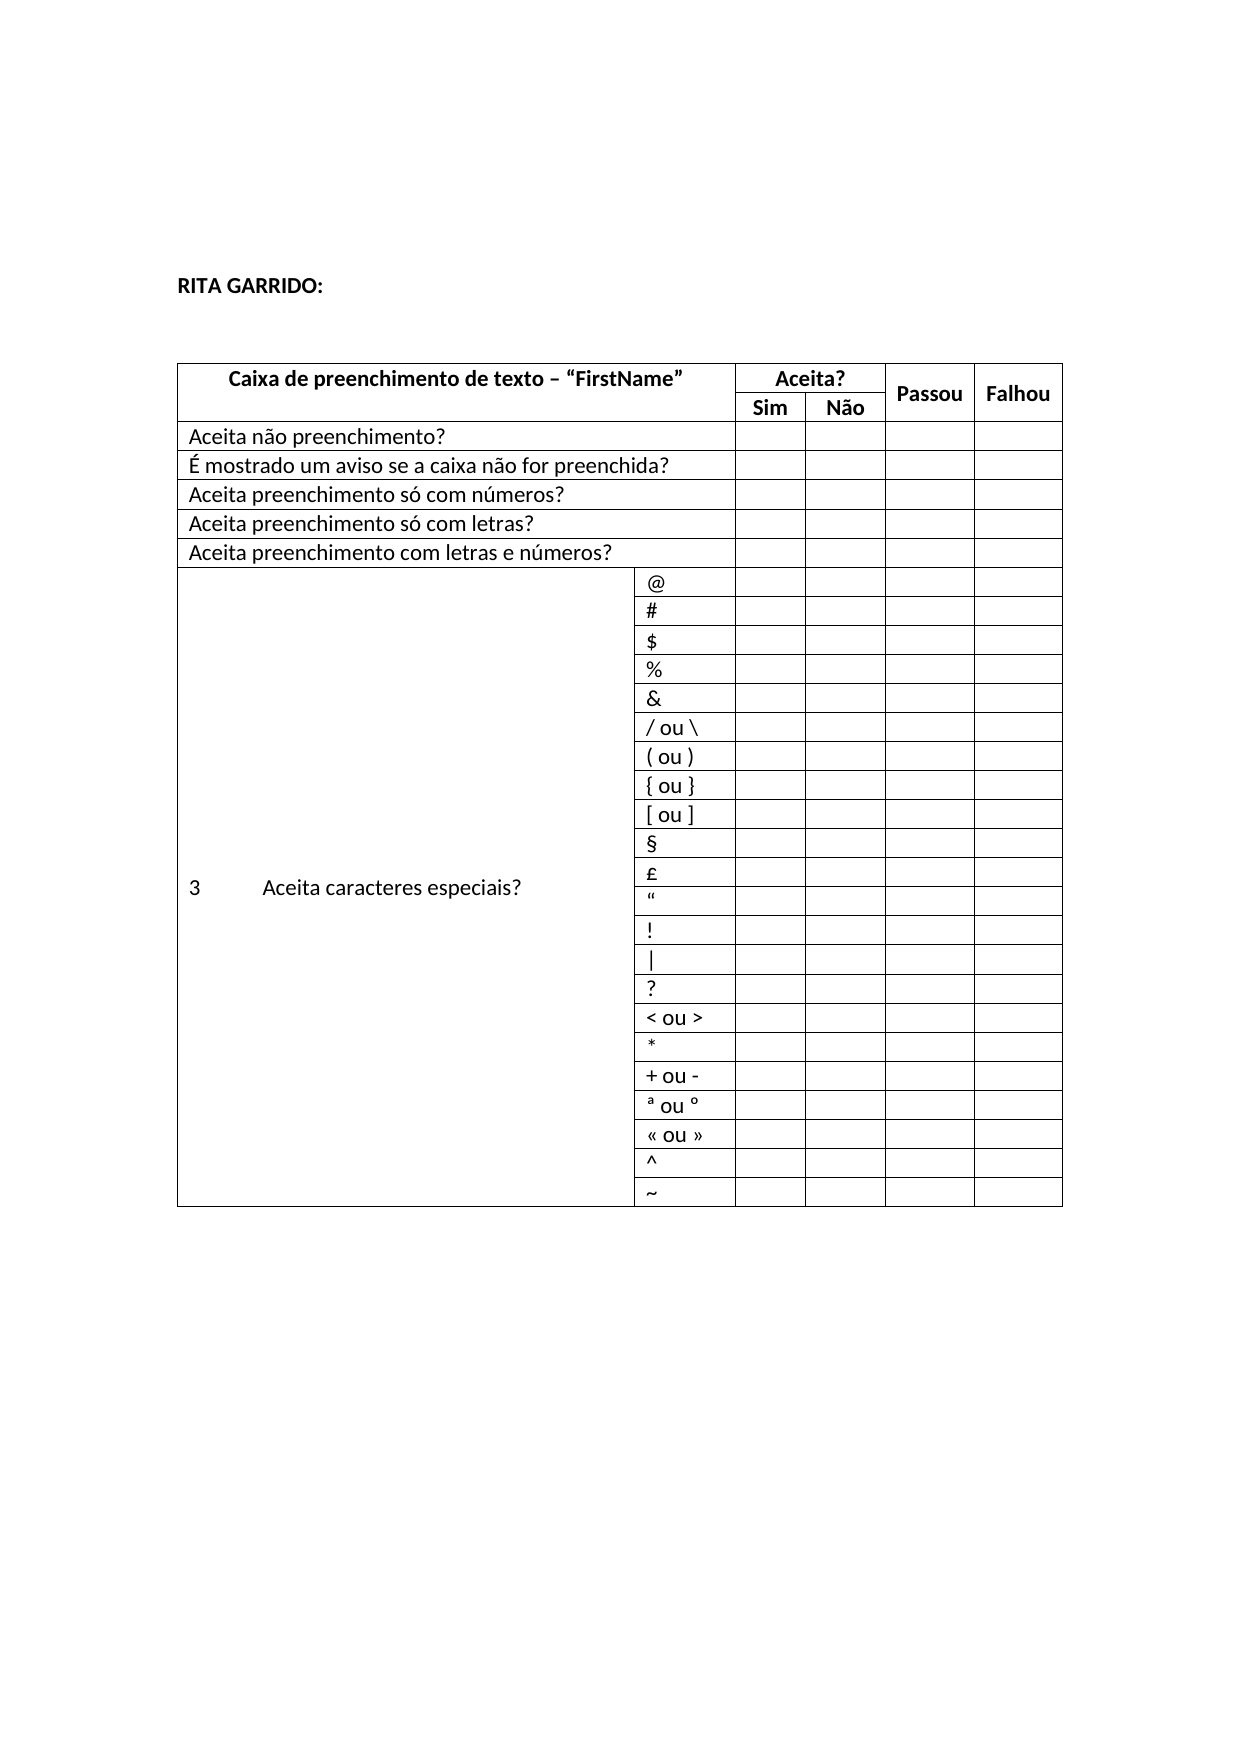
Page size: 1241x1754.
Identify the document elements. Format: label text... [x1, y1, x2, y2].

table_cell [886, 684, 974, 712]
table_cell [886, 1004, 974, 1032]
table_cell [886, 1033, 974, 1061]
table_cell [806, 1120, 885, 1148]
table_cell [975, 945, 1062, 973]
table_cell [736, 422, 805, 450]
table_cell Aceita preenchimento com letras e números? [178, 539, 735, 567]
table_cell § [635, 829, 735, 857]
table_cell [806, 858, 885, 886]
table_cell [886, 1178, 974, 1206]
table_cell [806, 829, 885, 857]
table_cell [886, 1149, 974, 1177]
table_cell [736, 829, 805, 857]
table_header Caixa de preenchimento de texto – “FirstName” [178, 364, 735, 421]
table_cell [736, 568, 805, 596]
table_cell [975, 800, 1062, 828]
table_cell [806, 975, 885, 1002]
table_cell [886, 655, 974, 683]
table_header Passou [886, 364, 974, 421]
table_cell [736, 771, 805, 799]
table_cell * [635, 1033, 735, 1061]
table_cell [886, 771, 974, 799]
table_cell [736, 480, 805, 508]
table_cell [975, 480, 1062, 508]
table_cell Aceita preenchimento só com letras? [178, 510, 735, 537]
table_cell [806, 539, 885, 567]
table_header Aceita? [736, 364, 885, 392]
table_cell [806, 568, 885, 596]
table_cell [975, 771, 1062, 799]
table_cell ? [635, 975, 735, 1002]
table_cell [736, 684, 805, 712]
table_cell [806, 800, 885, 828]
table_cell [886, 480, 974, 508]
table_cell [736, 945, 805, 973]
table_cell $ [635, 626, 735, 654]
table_cell [806, 1091, 885, 1119]
table_cell “ [635, 887, 735, 915]
table_cell # [635, 597, 735, 625]
table_cell [975, 422, 1062, 450]
table_cell [886, 916, 974, 944]
table_cell [975, 916, 1062, 944]
table_cell [975, 829, 1062, 857]
table_cell [736, 597, 805, 625]
text RITA GARRIDO: [177, 271, 1063, 299]
table_cell [806, 510, 885, 537]
table_cell [975, 1004, 1062, 1032]
table_cell [975, 568, 1062, 596]
table_cell [975, 451, 1062, 479]
table_cell [806, 1149, 885, 1177]
table_cell [806, 887, 885, 915]
table_cell [736, 539, 805, 567]
table_cell [806, 1033, 885, 1061]
table_cell [806, 1062, 885, 1090]
table_cell Sim [736, 393, 805, 421]
table_cell [975, 713, 1062, 741]
table_cell [806, 480, 885, 508]
table_cell [975, 510, 1062, 537]
table_cell [736, 510, 805, 537]
table_cell [886, 1091, 974, 1119]
table_cell [975, 626, 1062, 654]
table_cell [886, 887, 974, 915]
table_cell [806, 713, 885, 741]
table_cell [886, 568, 974, 596]
table_cell [806, 916, 885, 944]
table_cell [975, 1120, 1062, 1148]
table_cell [886, 742, 974, 770]
table_cell [736, 858, 805, 886]
table_cell | [635, 945, 735, 973]
table_cell [886, 1120, 974, 1148]
table_cell Aceita caracteres especiais? [178, 568, 634, 1206]
table_cell ª ou º [635, 1091, 735, 1119]
table_cell [886, 597, 974, 625]
table_cell [886, 975, 974, 1002]
table_cell [975, 975, 1062, 1002]
table_cell & [635, 684, 735, 712]
table_cell { ou } [635, 771, 735, 799]
table_cell ^ [635, 1149, 735, 1177]
table_header Falhou [975, 364, 1062, 421]
table_cell [806, 684, 885, 712]
table_cell [975, 742, 1062, 770]
table_cell [886, 858, 974, 886]
table_cell / ou \ [635, 713, 735, 741]
table_cell [736, 1062, 805, 1090]
table_cell [806, 742, 885, 770]
table_cell [975, 887, 1062, 915]
table_cell [886, 829, 974, 857]
table_cell + ou - [635, 1062, 735, 1090]
table_cell [886, 539, 974, 567]
table_cell [736, 1178, 805, 1206]
table_cell [736, 1091, 805, 1119]
table_cell £ [635, 858, 735, 886]
table_cell [ ou ] [635, 800, 735, 828]
table_cell [806, 451, 885, 479]
table_cell [736, 451, 805, 479]
table_cell [736, 1004, 805, 1032]
table_cell [975, 1033, 1062, 1061]
table_cell [736, 800, 805, 828]
table_cell [975, 684, 1062, 712]
table_cell [806, 1004, 885, 1032]
table_cell [806, 771, 885, 799]
table_cell [736, 742, 805, 770]
table_cell @ [635, 568, 735, 596]
table_cell [736, 1149, 805, 1177]
table_cell [736, 916, 805, 944]
table_cell [975, 1091, 1062, 1119]
table_cell [736, 975, 805, 1002]
table_cell [975, 1178, 1062, 1206]
table_cell [975, 539, 1062, 567]
table_cell Aceita não preenchimento? [178, 422, 735, 450]
table_cell [736, 626, 805, 654]
table_cell [886, 713, 974, 741]
table_cell [806, 626, 885, 654]
table_cell [806, 655, 885, 683]
table_cell [806, 597, 885, 625]
table_cell [736, 1120, 805, 1148]
table_cell É mostrado um aviso se a caixa não for preenchida? [178, 451, 735, 479]
table_cell [736, 713, 805, 741]
table_cell % [635, 655, 735, 683]
table_cell < ou > [635, 1004, 735, 1032]
table_cell [886, 626, 974, 654]
table_cell ! [635, 916, 735, 944]
table_cell « ou » [635, 1120, 735, 1148]
table_cell [886, 945, 974, 973]
table_cell [806, 422, 885, 450]
table_cell [975, 1149, 1062, 1177]
table_cell [806, 1178, 885, 1206]
table_cell [975, 655, 1062, 683]
table_cell [736, 887, 805, 915]
table_cell [975, 1062, 1062, 1090]
table_cell [975, 597, 1062, 625]
table_cell [975, 858, 1062, 886]
table_cell ~ [635, 1178, 735, 1206]
table_cell Não [806, 393, 885, 421]
table_cell [736, 655, 805, 683]
table_cell [806, 945, 885, 973]
table_cell [886, 1062, 974, 1090]
table_cell Aceita preenchimento só com números? [178, 480, 735, 508]
table_cell [886, 800, 974, 828]
table_cell [886, 451, 974, 479]
table_cell [736, 1033, 805, 1061]
table_cell [886, 422, 974, 450]
table_cell [886, 510, 974, 537]
table_cell ( ou ) [635, 742, 735, 770]
